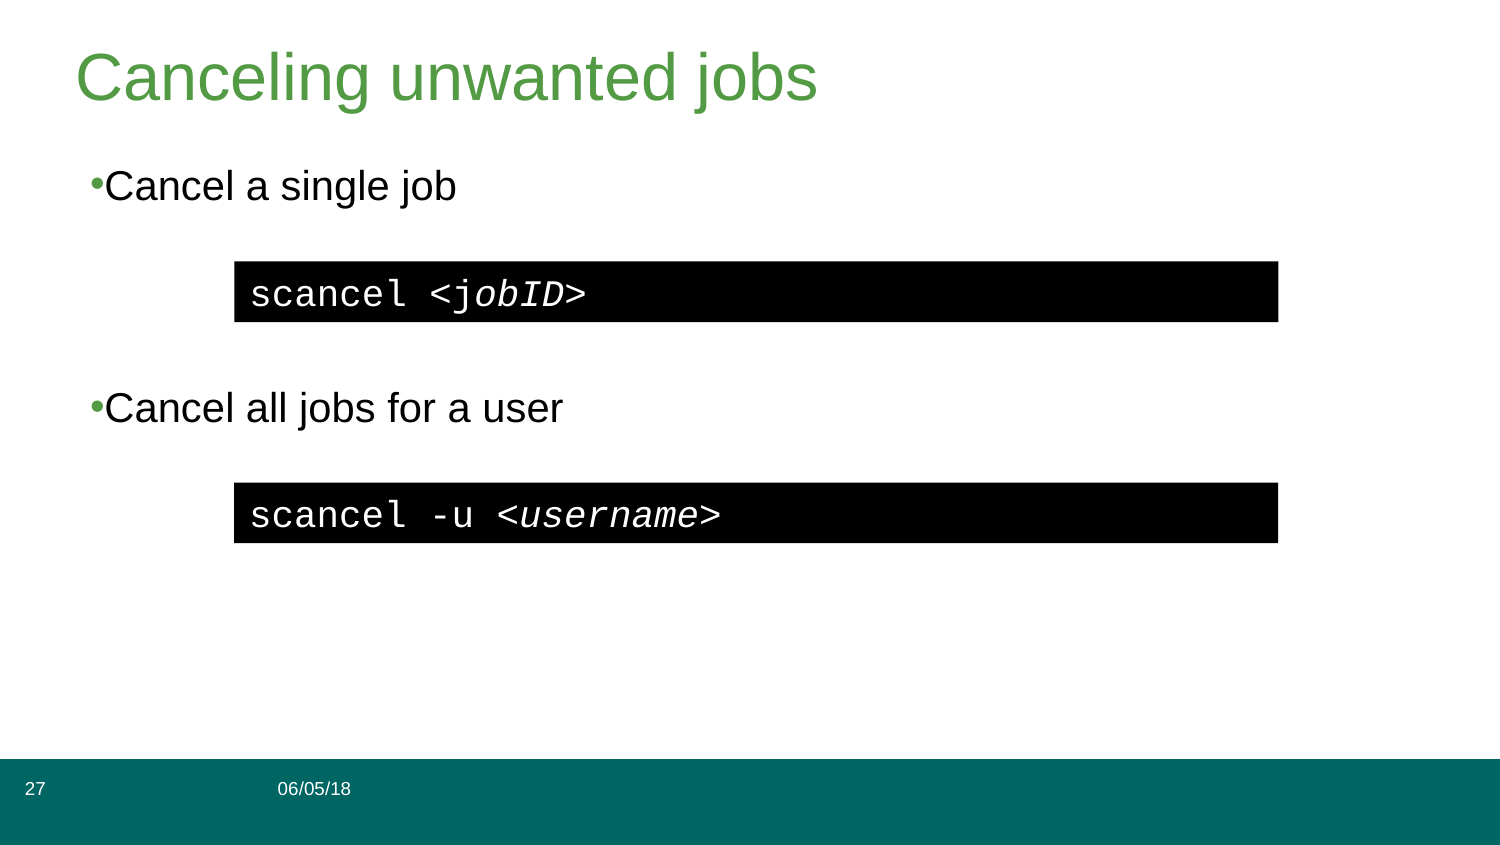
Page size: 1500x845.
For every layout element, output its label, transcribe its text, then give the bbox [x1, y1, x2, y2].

title Canceling unwanted jobs [75, 33, 1425, 175]
list Cancel all jobs for a user [90, 380, 1463, 495]
text_box 06/05/18 [277, 776, 553, 799]
text_box scancel -u <username> [234, 495, 1279, 544]
list Cancel a single job [90, 158, 1463, 336]
text_box [24, 776, 76, 799]
